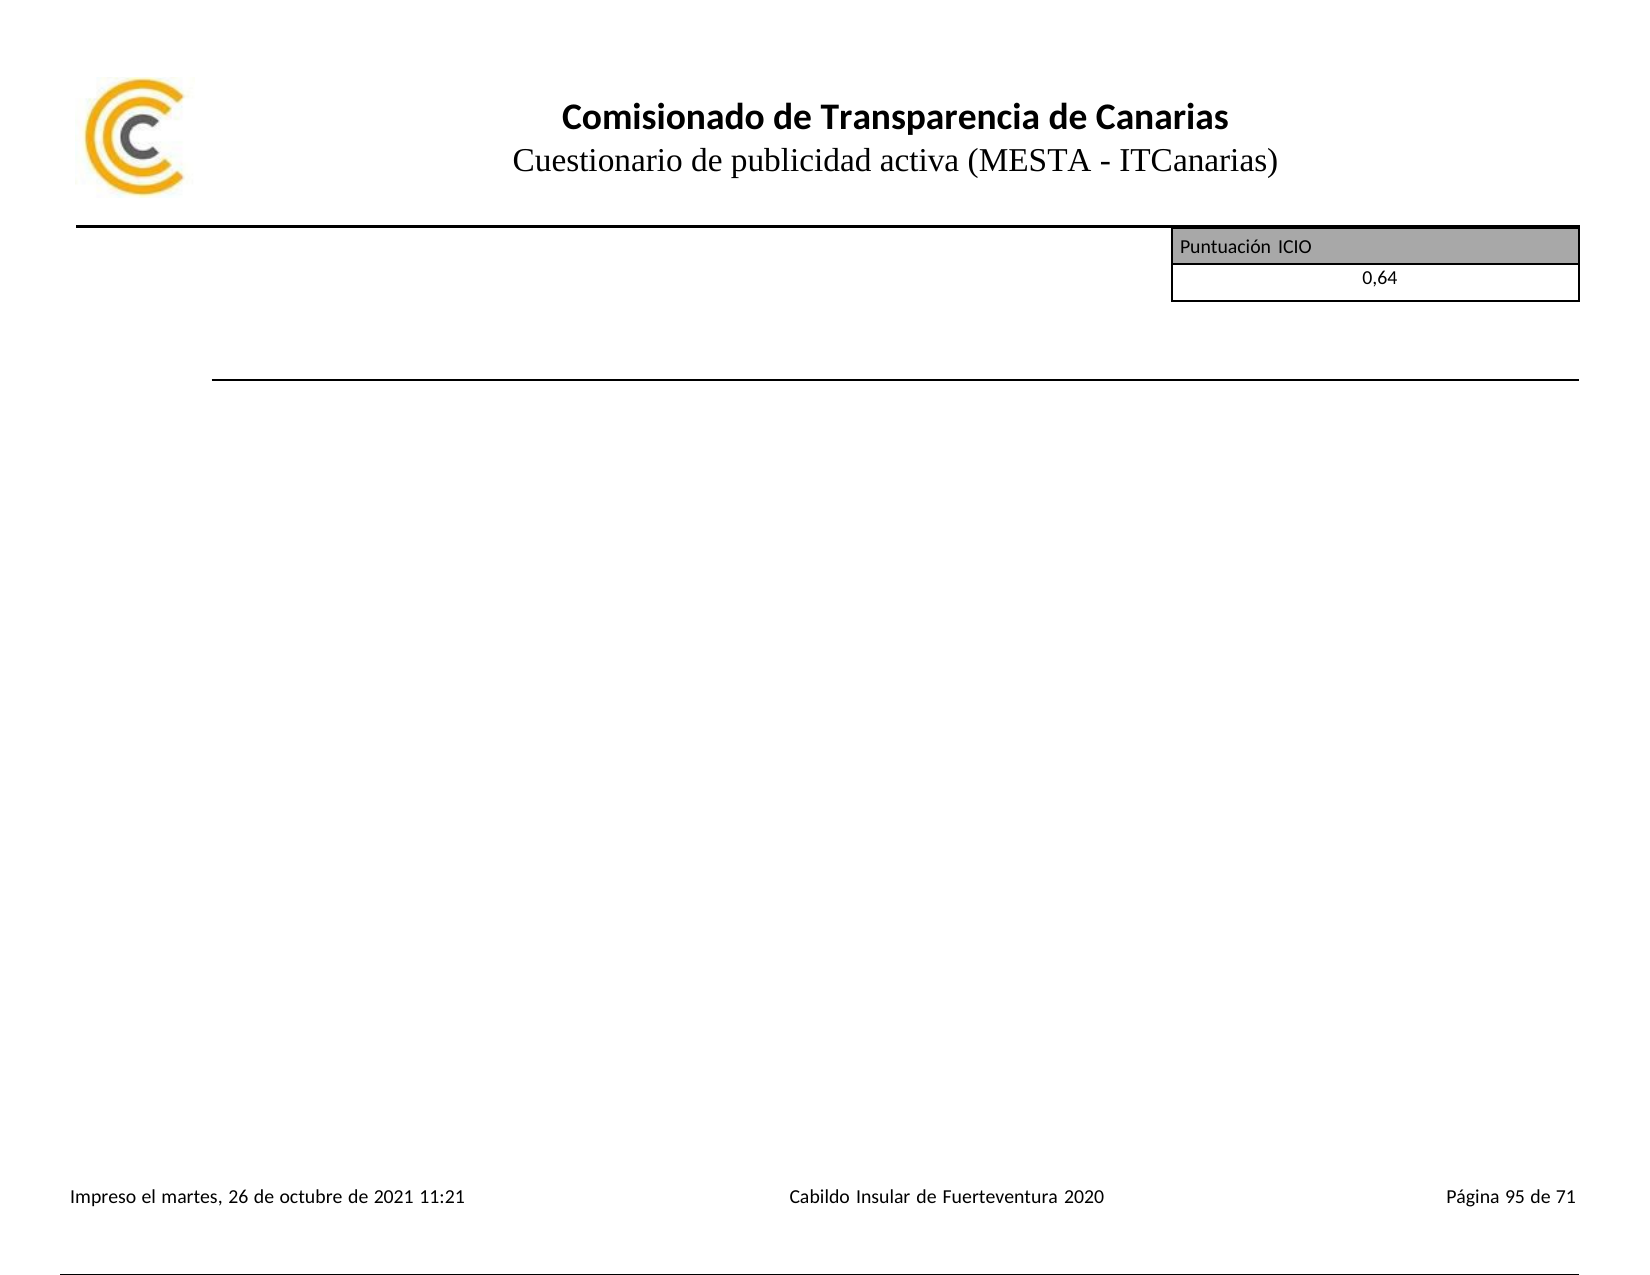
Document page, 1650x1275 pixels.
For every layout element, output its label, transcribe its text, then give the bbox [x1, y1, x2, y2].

table_cell 0,64 [1173, 265, 1578, 300]
table_cell [76, 228, 1171, 300]
table_cell Puntuación ICIO [1173, 229, 1578, 263]
